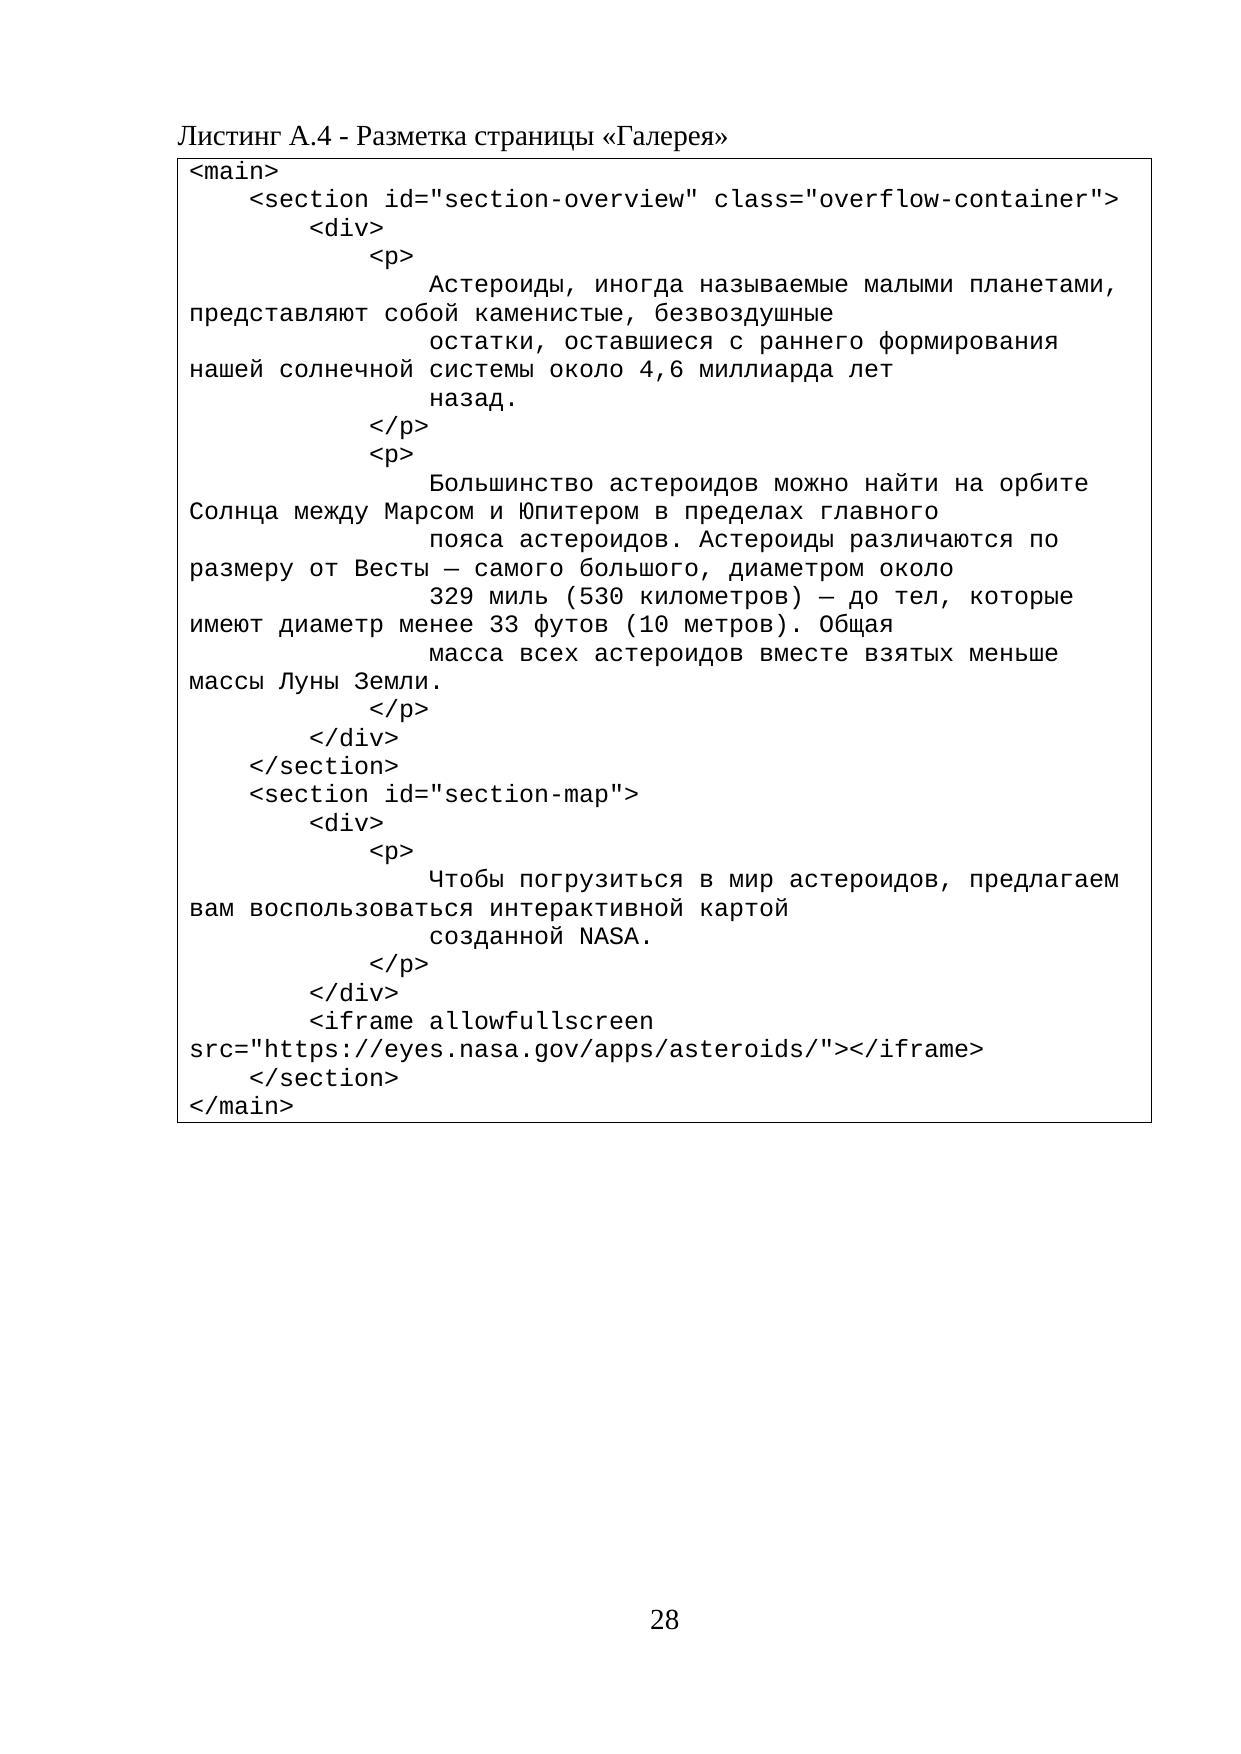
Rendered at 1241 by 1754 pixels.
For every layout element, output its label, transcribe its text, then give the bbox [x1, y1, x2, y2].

table_header <main> <section id="section-overview" class="overflow-container"> <div> <p> Астероиды, иногда называемые малыми планетами, представляют собой каменистые, безвоздушные остатки, оставшиеся с раннего формирования нашей солнечной системы около 4,6 миллиарда лет назад. </p> <p> Большинство астероидов можно найти на орбите Солнца между Марсом и Юпитером в пределах главного пояса астероидов. Астероиды различаются по размеру от Весты — самого большого, диаметром около 329 миль (530 километров) — до тел, которые имеют диаметр менее 33 футов (10 метров). Общая масса всех астероидов вместе взятых меньше массы Луны Земли. </p> </div> </section> <section id="section-map"> <div> <p> Чтобы погрузиться в мир астероидов, предлагаем вам воспользоваться интерактивной картой созданной NASA. </p> </div> <iframe allowfullscreen src="https://eyes.nasa.gov/apps/asteroids/"></iframe> </section> </main> [178, 159, 1151, 1122]
text Листинг A.4 - Разметка страницы «Галерея» [177, 118, 1152, 152]
